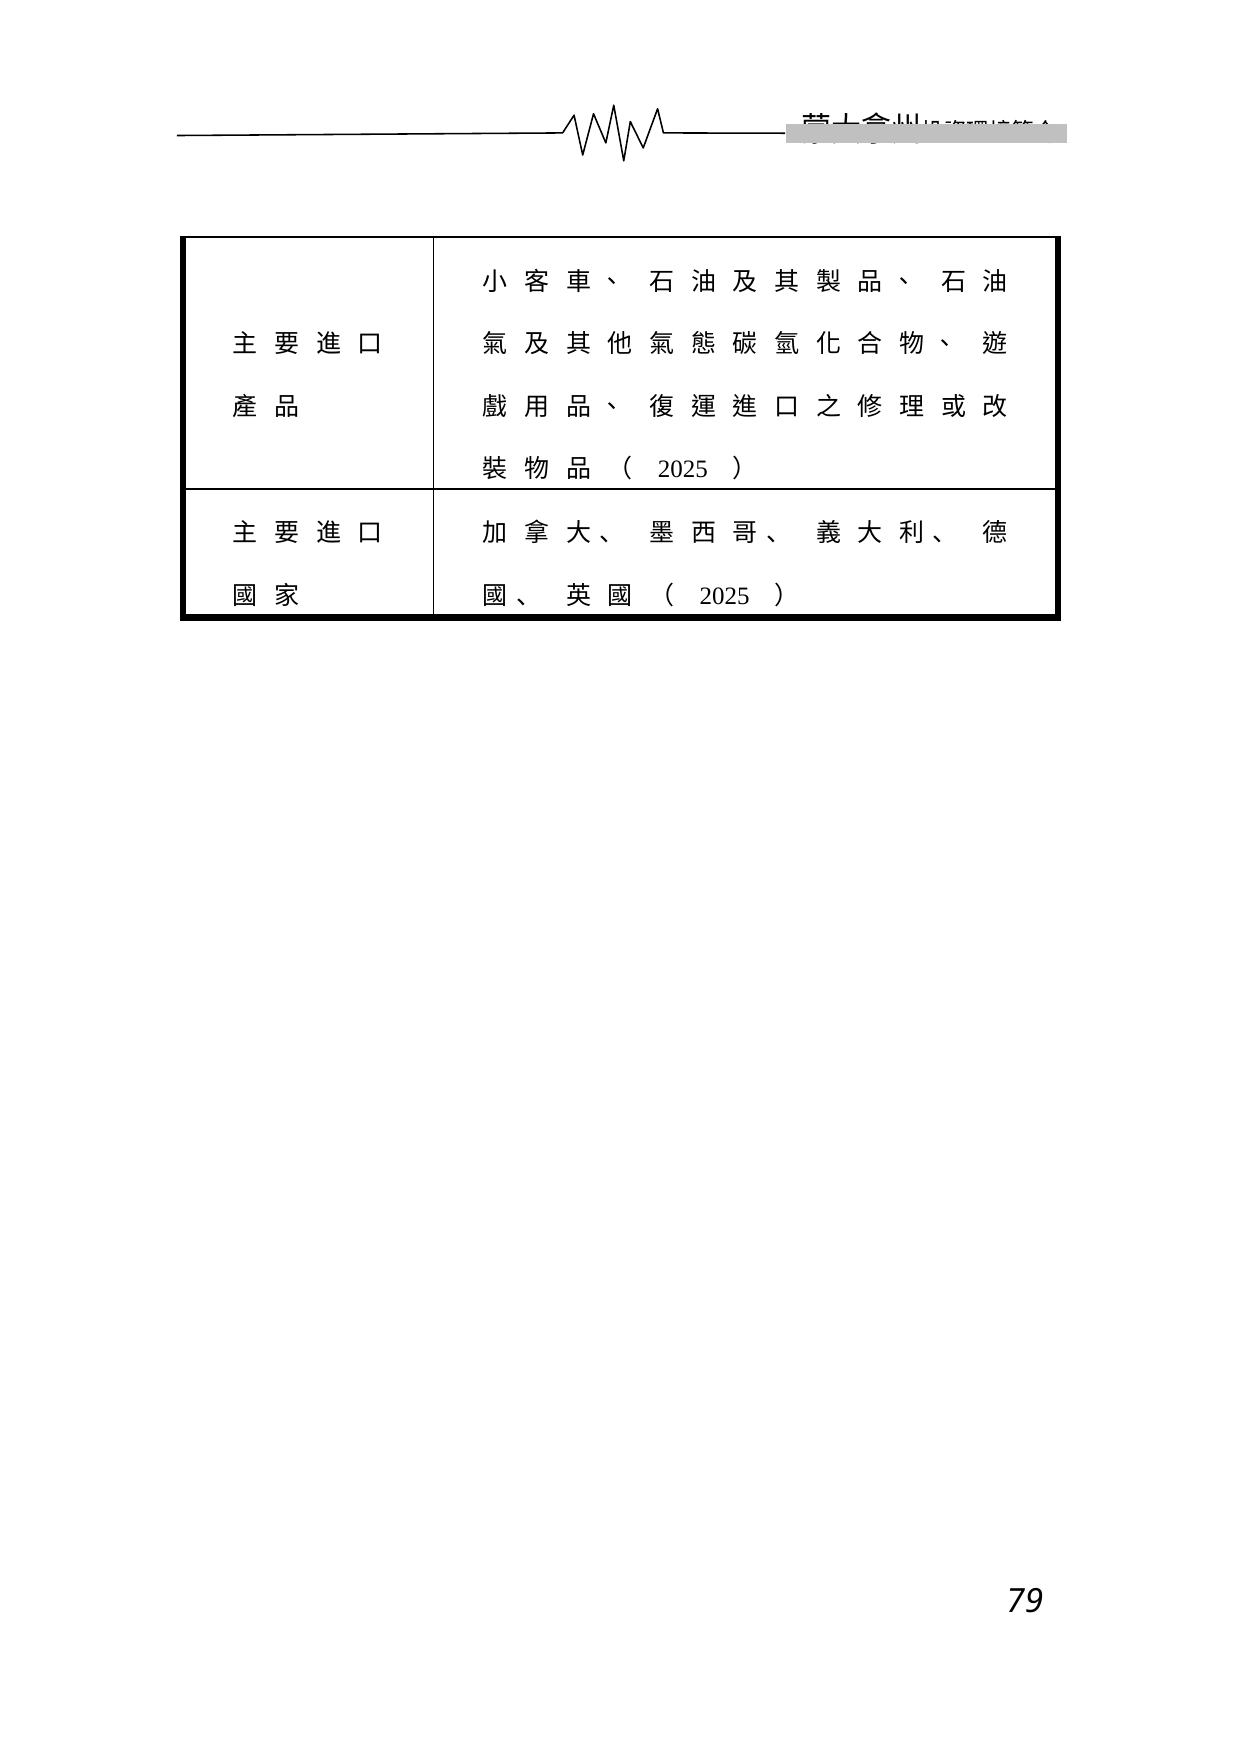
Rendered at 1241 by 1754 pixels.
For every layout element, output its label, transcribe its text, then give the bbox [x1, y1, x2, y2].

table_cell 主要進口國家 [186, 490, 433, 614]
table_cell 加拿大、墨西哥、義大利、德國、英國（2025） [434, 490, 1055, 614]
table_cell 主要進口產品 [186, 238, 433, 488]
table_cell 小客車、石油及其製品、石油氣及其他氣態碳氫化合物、遊戲用品、復運進口之修理或改裝物品（2025） [434, 238, 1055, 488]
